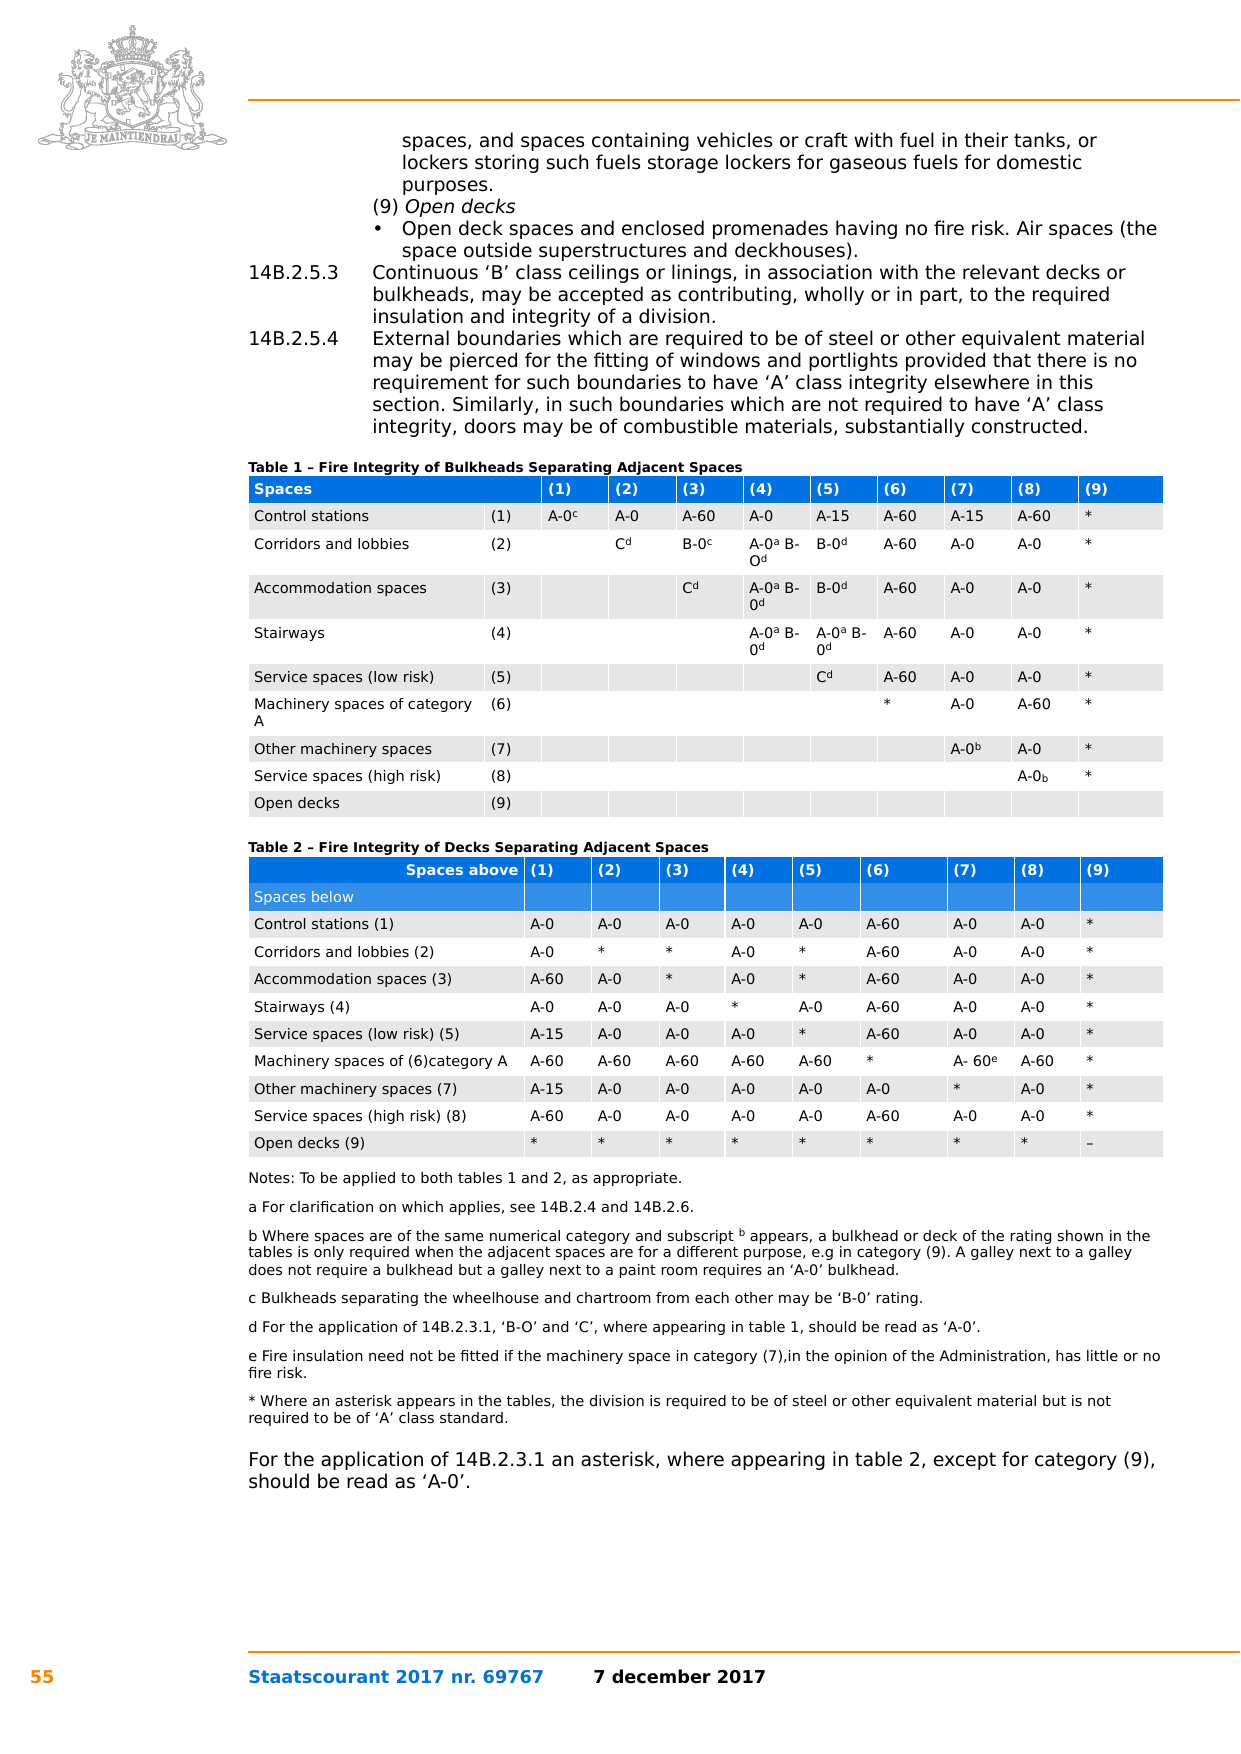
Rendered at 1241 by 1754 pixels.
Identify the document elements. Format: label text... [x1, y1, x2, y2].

table_cell A-0 [660, 1076, 724, 1102]
table_cell [677, 763, 743, 790]
table_cell A-0 [1012, 736, 1078, 762]
table_cell [1012, 791, 1078, 817]
table_cell [609, 791, 676, 817]
table_cell A-0 [793, 994, 860, 1020]
table_cell A-0 [948, 912, 1014, 938]
table_cell Spaces [249, 476, 541, 503]
table_cell * [1079, 692, 1163, 735]
table_cell * [1079, 664, 1163, 691]
table_cell A-0 [945, 575, 1011, 619]
table_cell (6) [861, 857, 947, 883]
table_cell A-15 [811, 504, 877, 530]
table_cell * [1079, 763, 1163, 790]
table_cell * [1081, 994, 1163, 1020]
picture [38, 25, 227, 150]
table_cell (8) [485, 763, 541, 790]
table_cell * [861, 1049, 947, 1075]
table_cell [542, 620, 608, 663]
table_cell * [1079, 575, 1163, 619]
table_cell A-60 [1012, 692, 1078, 735]
table_cell A-0 [1012, 531, 1078, 574]
table_cell (2) [609, 476, 676, 503]
table_cell Cd [811, 664, 877, 691]
table_cell [609, 620, 676, 663]
table_cell [811, 736, 877, 762]
table_cell A-60 [878, 664, 944, 691]
table_cell A-60 [861, 912, 947, 938]
table_cell * [660, 939, 724, 965]
table_cell A-60 [726, 1049, 792, 1075]
table_cell (7) [948, 857, 1014, 883]
table_cell A-0a B-0d [744, 620, 810, 663]
table_cell [744, 664, 810, 691]
table_cell A-60 [878, 575, 944, 619]
table_cell * [861, 1131, 947, 1157]
text 14B.2.5.3 Continuous ‘B’ class ceilings or linings, in association with the relevant decks or bulkheads, may be accepted as contributing, wholly or in part, to the required insulation and integrity of a division. [248, 262, 1163, 328]
table_cell (4) [744, 476, 810, 503]
table_cell (7) [485, 736, 541, 762]
table_cell A-0 [1015, 939, 1080, 965]
table_cell A-0b [945, 736, 1011, 762]
table_cell A-0 [1015, 1103, 1080, 1130]
table_cell A-0 [525, 939, 591, 965]
table_cell [542, 791, 608, 817]
table_cell (5) [485, 664, 541, 691]
table_cell * [1079, 504, 1163, 530]
table_cell Service spaces (low risk) [249, 664, 484, 691]
table_cell A-0 [1012, 664, 1078, 691]
table_cell [542, 763, 608, 790]
table_cell (4) [726, 857, 792, 883]
table_cell [878, 791, 944, 817]
table_cell A-0 [793, 1076, 860, 1102]
table_cell A-0 [592, 966, 659, 993]
table_cell Stairways (4) [249, 994, 524, 1020]
table_cell [609, 664, 676, 691]
table_cell Accommodation spaces [249, 575, 484, 619]
table_cell A-60 [861, 1021, 947, 1047]
table_cell Open decks (9) [249, 1131, 524, 1157]
table_cell (3) [660, 857, 724, 883]
table_cell [542, 575, 608, 619]
table_cell A-60 [592, 1049, 659, 1075]
table_cell [945, 791, 1011, 817]
text For the application of 14B.2.3.1 an asterisk, where appearing in table 2, except for category (9), should be read as ‘A-0’. [248, 1449, 1163, 1493]
table_cell [542, 692, 608, 735]
table_cell [609, 763, 676, 790]
table_cell Machinery spaces of (6)category A [249, 1049, 524, 1075]
table_cell Control stations (1) [249, 912, 524, 938]
table_cell A-60 [878, 531, 944, 574]
table_cell [609, 575, 676, 619]
table_cell A-0 [592, 1103, 659, 1130]
table_header Table 1 – Fire Integrity of Bulkheads Separating Adjacent Spaces [248, 460, 1163, 475]
table_cell * [1081, 1076, 1163, 1102]
table_cell A-0 [609, 504, 676, 530]
table_cell A-0 [1015, 1021, 1080, 1047]
table_cell A-0a B-0d [811, 620, 877, 663]
table_cell A-0 [726, 939, 792, 965]
table_cell Other machinery spaces [249, 736, 484, 762]
table_cell [878, 763, 944, 790]
table_cell A-0 [1015, 994, 1080, 1020]
table_cell Open decks [249, 791, 484, 817]
table_cell (5) [811, 476, 877, 503]
table_cell * [793, 1131, 860, 1157]
table_cell A-0 [793, 1103, 860, 1130]
table_cell A-0 [592, 1021, 659, 1047]
table_cell * [1081, 912, 1163, 938]
table_cell A-0 [1015, 912, 1080, 938]
table_cell * [1081, 1021, 1163, 1047]
table_cell A-0b [1012, 763, 1078, 790]
table_cell (2) [485, 531, 541, 574]
table_cell A-0 [525, 994, 591, 1020]
table_cell Service spaces (high risk) (8) [249, 1103, 524, 1130]
table_cell A-0 [793, 912, 860, 938]
table_cell A-0 [660, 1021, 724, 1047]
table_cell * [1081, 966, 1163, 993]
table_cell A-60 [861, 939, 947, 965]
table_cell A-0 [948, 1021, 1014, 1047]
table_cell [744, 736, 810, 762]
table_cell (9) [485, 791, 541, 817]
table_cell Corridors and lobbies (2) [249, 939, 524, 965]
table_cell A-0 [1012, 620, 1078, 663]
table_cell B-0d [811, 531, 877, 574]
table_cell (8) [1012, 476, 1078, 503]
table_cell * [948, 1076, 1014, 1102]
table_cell A-60 [1012, 504, 1078, 530]
table_cell Cd [677, 575, 743, 619]
table_cell A-60 [793, 1049, 860, 1075]
table_cell (4) [485, 620, 541, 663]
table_cell A-0 [726, 1021, 792, 1047]
table_cell A-0 [1015, 966, 1080, 993]
table_cell A-0 [1012, 575, 1078, 619]
table_cell [677, 736, 743, 762]
table_cell A-0 [945, 531, 1011, 574]
table_cell A-0 [945, 620, 1011, 663]
table_cell B-0d [811, 575, 877, 619]
table_cell A- 60e [948, 1049, 1014, 1075]
table_cell A-0 [861, 1076, 947, 1102]
table_cell [609, 736, 676, 762]
table_cell A-0 [660, 1103, 724, 1130]
table_cell [744, 763, 810, 790]
table_cell A-0 [948, 939, 1014, 965]
table_cell * [878, 692, 944, 735]
table_cell Cd [609, 531, 676, 574]
table_cell (6) [878, 476, 944, 503]
table_cell A-0 [660, 994, 724, 1020]
table_cell – [1081, 1131, 1163, 1157]
table_cell Control stations [249, 504, 484, 530]
table_cell * [1081, 939, 1163, 965]
table_cell Service spaces (high risk) [249, 763, 484, 790]
table_cell A-15 [525, 1021, 591, 1047]
table_cell (7) [945, 476, 1011, 503]
table_cell [677, 664, 743, 691]
table_cell (6) [485, 692, 541, 735]
table_cell * [592, 1131, 659, 1157]
table_cell [945, 763, 1011, 790]
table_cell A-0 [1015, 1076, 1080, 1102]
table_cell [677, 620, 743, 663]
table_cell A-60 [525, 966, 591, 993]
text 14B.2.5.4 External boundaries which are required to be of steel or other equivalent material may be pierced for the fitting of windows and portlights provided that there is no requirement for such boundaries to have ‘A’ class integrity elsewhere in this section. Similarly, in such boundaries which are not required to have ‘A’ class integrity, doors may be of combustible materials, substantially constructed. [248, 328, 1163, 438]
table_cell A-0 [726, 1103, 792, 1130]
table_cell * [1079, 531, 1163, 574]
table_cell (9) [1079, 476, 1163, 503]
table_cell * [660, 1131, 724, 1157]
table_cell A-0 [948, 966, 1014, 993]
table_cell A-60 [861, 966, 947, 993]
table_cell Other machinery spaces (7) [249, 1076, 524, 1102]
text spaces, and spaces containing vehicles or craft with fuel in their tanks, or lockers storing such fuels storage lockers for gaseous fuels for domestic purposes. [372, 130, 1163, 196]
table_cell A-60 [525, 1049, 591, 1075]
table_cell [811, 791, 877, 817]
table_cell * [592, 939, 659, 965]
table_cell * [726, 1131, 792, 1157]
table_cell (3) [485, 575, 541, 619]
table_cell [1079, 791, 1163, 817]
text • Open deck spaces and enclosed promenades having no fire risk. Air spaces (the space outside superstructures and deckhouses). [372, 218, 1163, 262]
table_cell * [660, 966, 724, 993]
table_cell (2) [592, 857, 659, 883]
table_cell A-0 [660, 912, 724, 938]
text (9) Open decks [372, 196, 1163, 218]
table_cell Spaces below [249, 883, 524, 911]
table_cell (9) [1081, 857, 1163, 883]
table_cell (1) [485, 504, 541, 530]
table_cell A-0 [945, 664, 1011, 691]
table_cell * [726, 994, 792, 1020]
table_cell * [1081, 1103, 1163, 1130]
table_header Table 2 – Fire Integrity of Decks Separating Adjacent Spaces [248, 840, 1163, 856]
table_cell * [948, 1131, 1014, 1157]
table_cell * [793, 1021, 860, 1047]
table_cell A-0 [948, 1103, 1014, 1130]
table_cell A-60 [1015, 1049, 1080, 1075]
table_cell A-15 [945, 504, 1011, 530]
table_cell A-0c [542, 504, 608, 530]
table_cell (5) [793, 857, 860, 883]
table_cell Stairways [249, 620, 484, 663]
table_cell [542, 664, 608, 691]
table_cell * [1079, 736, 1163, 762]
table_cell A-0 [726, 912, 792, 938]
table_cell A-0 [592, 994, 659, 1020]
table_cell * [1081, 1049, 1163, 1075]
table_cell * [793, 939, 860, 965]
table_cell [677, 791, 743, 817]
table_cell [609, 692, 676, 735]
table_cell A-0a B-Od [744, 531, 810, 574]
table_cell (1) [525, 857, 591, 883]
table_cell A-60 [660, 1049, 724, 1075]
table_cell (3) [677, 476, 743, 503]
table_cell A-0 [945, 692, 1011, 735]
table_cell A-60 [861, 994, 947, 1020]
table_cell Accommodation spaces (3) [249, 966, 524, 993]
table_cell Corridors and lobbies [249, 531, 484, 574]
table_cell A-0 [744, 504, 810, 530]
table_cell [811, 763, 877, 790]
table_cell [542, 736, 608, 762]
table_cell A-0 [726, 1076, 792, 1102]
table_cell A-0 [726, 966, 792, 993]
table_cell Notes: To be applied to both tables 1 and 2, as appropriate. a For clarification on which applies, see 14B.2.4 and 14B.2.6. b Where spaces are of the same numerical category and subscript b appears, a bulkhead or deck of the rating shown in the tables is only required when the adjacent spaces are for a different purpose, e.g in category (9). A galley next to a galley does not require a bulkhead but a galley next to a paint room requires an ‘A-0’ bulkhead. c Bulkheads separating the wheelhouse and chartroom from each other may be ‘B-0’ rating. d For the application of 14B.2.3.1, ‘B-O’ and ‘C’, where appearing in table 1, should be read as ‘A-0’. e Fire insulation need not be fitted if the machinery space in category (7),in the opinion of the Administration, has little or no fire risk. * Where an asterisk appears in the tables, the division is required to be of steel or other equivalent material but is not required to be of ‘A’ class standard. [248, 1158, 1163, 1427]
table_cell * [1015, 1131, 1080, 1157]
table_cell [744, 791, 810, 817]
table_cell A-0a B-0d [744, 575, 810, 619]
table_cell [744, 692, 810, 735]
table_cell [677, 692, 743, 735]
table_cell (1) [542, 476, 608, 503]
table_cell [878, 736, 944, 762]
table_cell Machinery spaces of category A [249, 692, 484, 735]
table_cell A-0 [525, 912, 591, 938]
table_cell * [793, 966, 860, 993]
table_cell Service spaces (low risk) (5) [249, 1021, 524, 1047]
table_cell [811, 692, 877, 735]
table_cell A-60 [861, 1103, 947, 1130]
table_cell A-0 [948, 994, 1014, 1020]
table_cell * [525, 1131, 591, 1157]
table_cell A-60 [677, 504, 743, 530]
table_cell (8) [1015, 857, 1080, 883]
table_cell * [1079, 620, 1163, 663]
table_cell A-60 [878, 620, 944, 663]
table_cell A-15 [525, 1076, 591, 1102]
table_cell A-0 [592, 1076, 659, 1102]
table_cell A-60 [878, 504, 944, 530]
table_cell B-0c [677, 531, 743, 574]
table_cell [542, 531, 608, 574]
table_cell A-0 [592, 912, 659, 938]
table_cell Spaces above [249, 857, 524, 883]
table_cell A-60 [525, 1103, 591, 1130]
